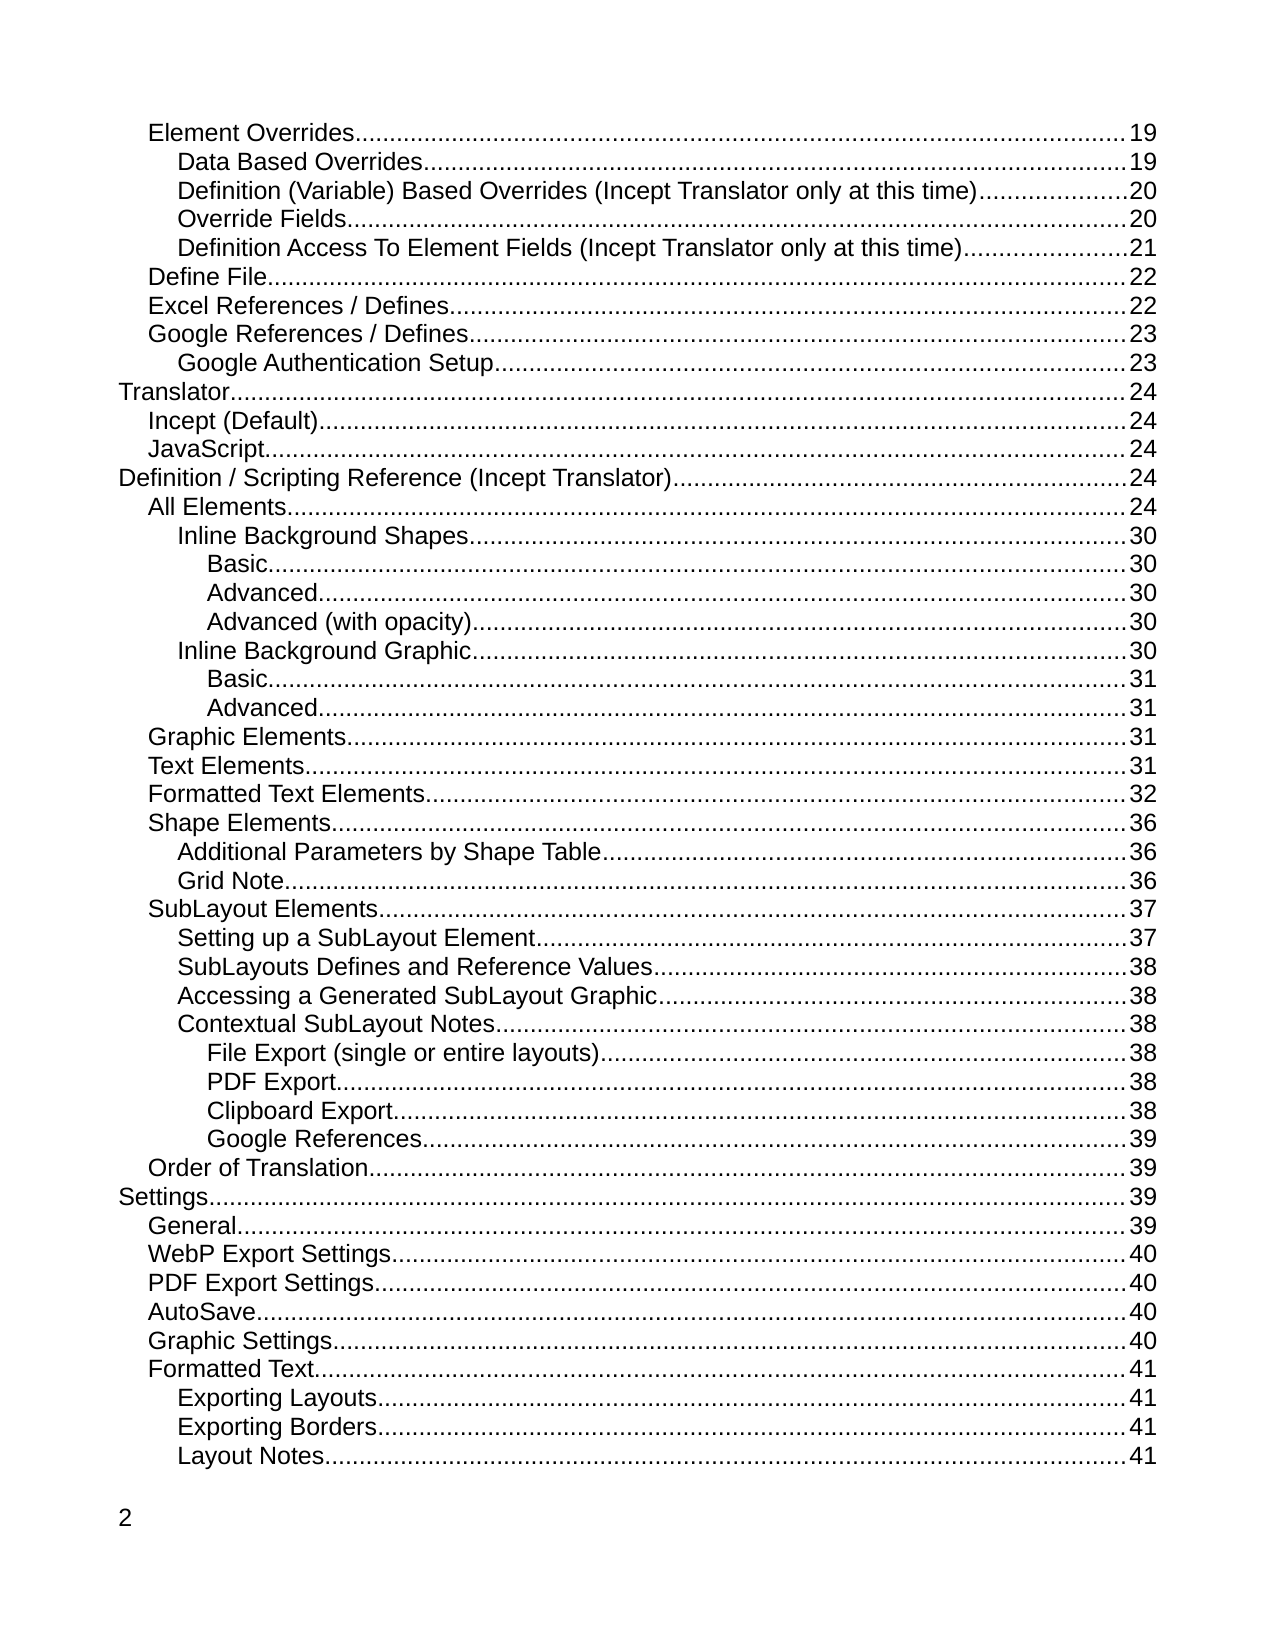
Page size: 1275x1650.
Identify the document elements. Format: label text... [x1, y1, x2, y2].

text Inline Background Shapes 30 [177, 521, 1157, 549]
text Inline Background Graphic 30 [177, 636, 1157, 664]
text Exporting Borders 41 [177, 1412, 1157, 1441]
text Shape Elements 36 [148, 808, 1157, 837]
text Additional Parameters by Shape Table 36 [177, 837, 1157, 866]
text General 39 [148, 1211, 1157, 1239]
text Google Authentication Setup 23 [177, 348, 1157, 377]
text Advanced 30 [207, 578, 1157, 607]
text Text Elements 31 [148, 751, 1157, 779]
text PDF Export 38 [207, 1067, 1157, 1096]
text Exporting Layouts 41 [177, 1383, 1157, 1412]
text Graphic Elements 31 [148, 722, 1157, 751]
text Basic 30 [207, 549, 1157, 578]
text Google References / Defines 23 [148, 319, 1157, 348]
text Advanced (with opacity) 30 [207, 607, 1157, 636]
text JavaScript 24 [148, 434, 1157, 463]
text Override Fields 20 [177, 204, 1157, 233]
text Basic 31 [207, 664, 1157, 693]
text File Export (single or entire layouts) 38 [207, 1038, 1157, 1067]
text Graphic Settings 40 [148, 1326, 1157, 1354]
text Translator 24 [118, 377, 1157, 406]
text Advanced 31 [207, 693, 1157, 722]
text PDF Export Settings 40 [148, 1268, 1157, 1297]
text Formatted Text Elements 32 [148, 779, 1157, 808]
text Clipboard Export 38 [207, 1096, 1157, 1124]
text Settings 39 [118, 1182, 1157, 1211]
text Setting up a SubLayout Element 37 [177, 923, 1157, 952]
text Grid Note 36 [177, 866, 1157, 894]
text AutoSave 40 [148, 1297, 1157, 1326]
text Element Overrides 19 [148, 118, 1157, 147]
text All Elements 24 [148, 492, 1157, 521]
text Incept (Default) 24 [148, 406, 1157, 434]
text Define File 22 [148, 262, 1157, 291]
text Order of Translation 39 [148, 1153, 1157, 1182]
text Excel References / Defines 22 [148, 291, 1157, 319]
text SubLayout Elements 37 [148, 894, 1157, 923]
text Definition Access To Element Fields (Incept Translator only at this time) 21 [177, 233, 1157, 262]
text Contextual SubLayout Notes 38 [177, 1009, 1157, 1038]
text Definition (Variable) Based Overrides (Incept Translator only at this time) 20 [177, 176, 1157, 204]
text Data Based Overrides 19 [177, 147, 1157, 176]
text SubLayouts Defines and Reference Values 38 [177, 952, 1157, 981]
text Formatted Text 41 [148, 1354, 1157, 1383]
text Definition / Scripting Reference (Incept Translator) 24 [118, 463, 1157, 492]
text WebP Export Settings 40 [148, 1239, 1157, 1268]
text Accessing a Generated SubLayout Graphic 38 [177, 981, 1157, 1009]
text Google References 39 [207, 1124, 1157, 1153]
text Layout Notes 41 [177, 1441, 1157, 1469]
